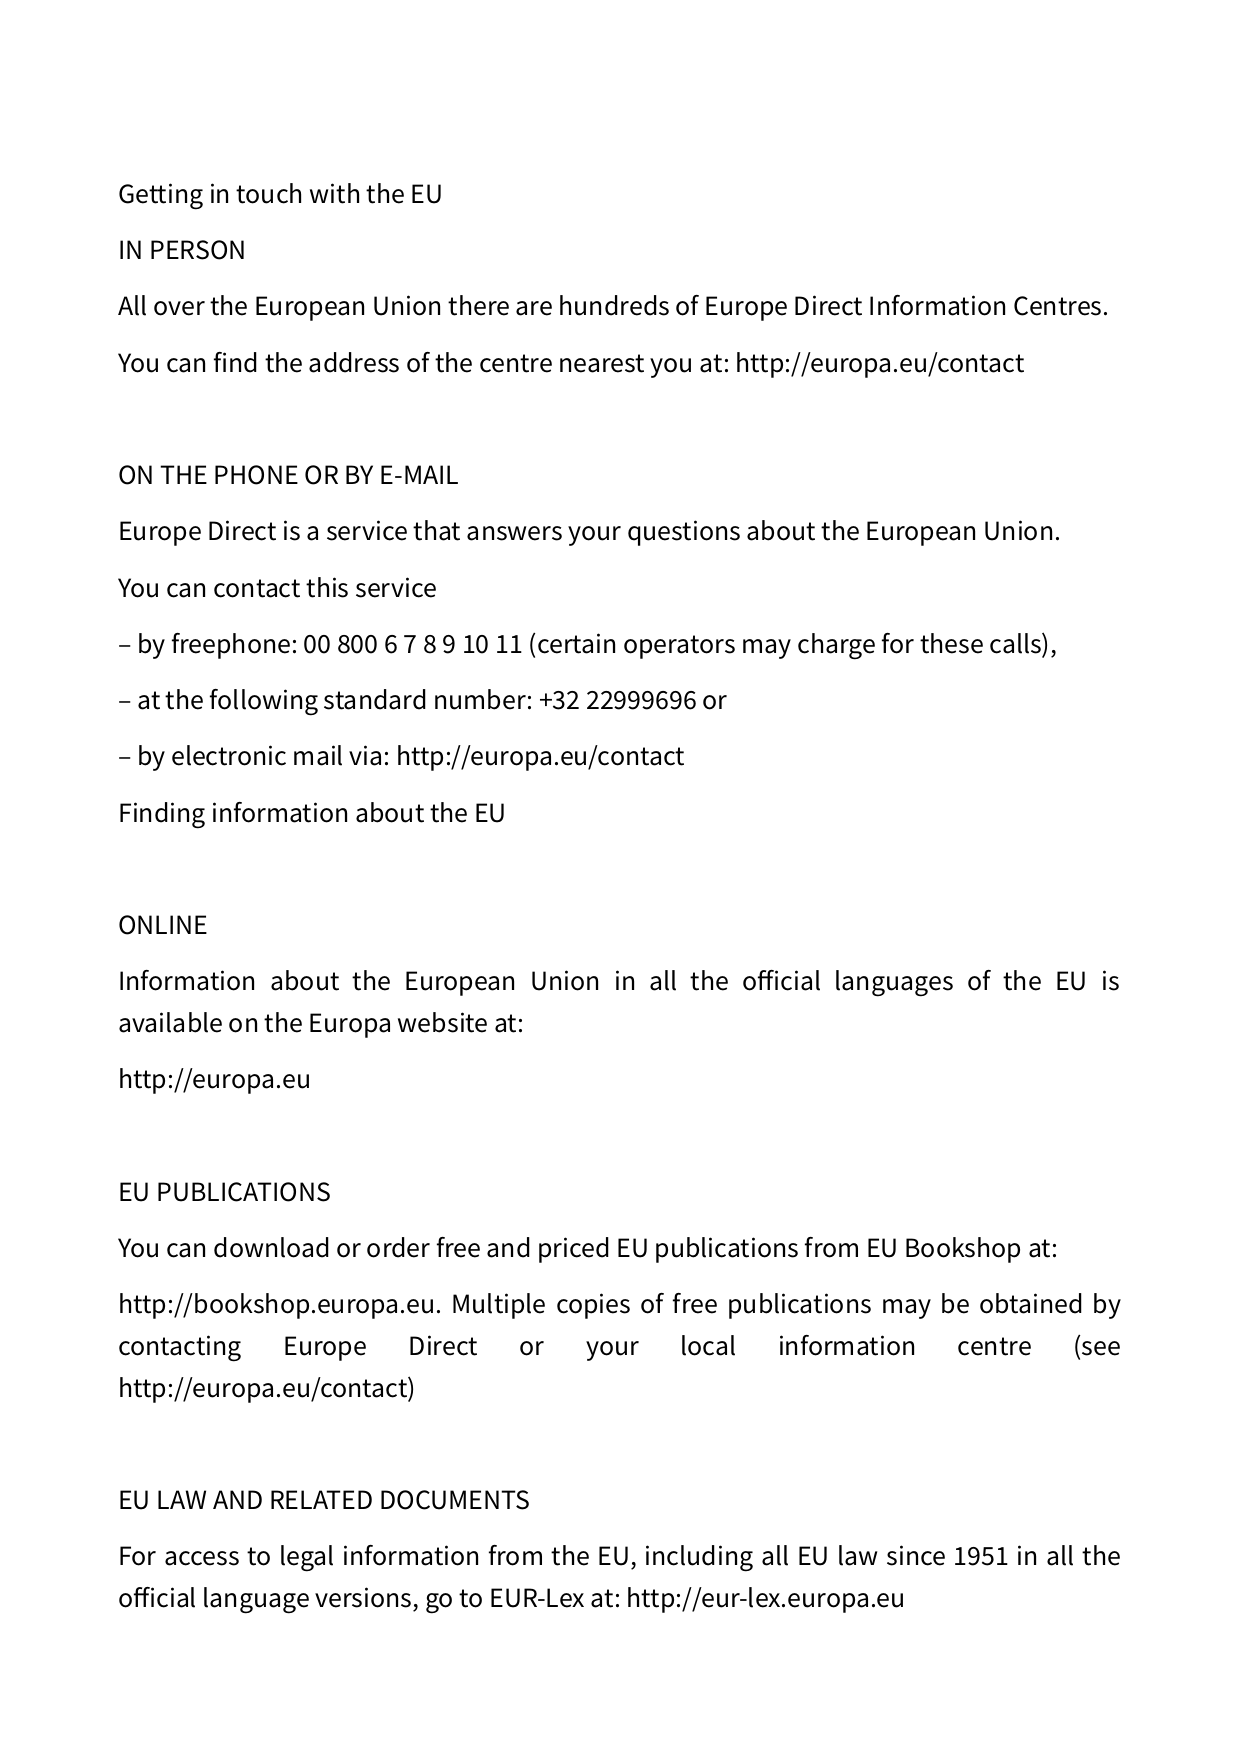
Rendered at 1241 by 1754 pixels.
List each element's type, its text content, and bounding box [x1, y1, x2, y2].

text You can find the address of the centre nearest you at: http://europa.eu/contact [118, 343, 1122, 379]
text – by electronic mail via: http://europa.eu/contact [118, 737, 1122, 773]
text EU LAW AND RELATED DOCUMENTS [118, 1481, 1122, 1517]
text All over the European Union there are hundreds of Europe Direct Information Centres. [118, 287, 1122, 323]
text http://bookshop.europa.eu. Multiple copies of free publications may be obtained by contacting Europe Direct or your local information centre (see http://europa.eu/contact) [118, 1285, 1122, 1404]
text Getting in touch with the EU [118, 174, 1122, 211]
text http://europa.eu [118, 1060, 1122, 1096]
text ON THE PHONE OR BY E-MAIL [118, 456, 1122, 492]
text Finding information about the EU [118, 793, 1122, 829]
text IN PERSON [118, 231, 1122, 267]
text You can download or order free and priced EU publications from EU Bookshop at: [118, 1228, 1122, 1265]
text You can contact this service [118, 568, 1122, 604]
text For access to legal information from the EU, including all EU law since 1951 in all the official language versions, go to EUR-Lex at: http://eur-lex.europa.eu [118, 1537, 1122, 1615]
text Information about the European Union in all the official languages of the EU is available on the Europa website at: [118, 962, 1122, 1040]
text – by freephone: 00 800 6 7 8 9 10 11 (certain operators may charge for these calls), [118, 624, 1122, 661]
text Europe Direct is a service that answers your questions about the European Union. [118, 512, 1122, 548]
text – at the following standard number: +32 22999696 or [118, 681, 1122, 717]
text EU PUBLICATIONS [118, 1172, 1122, 1208]
text ONLINE [118, 906, 1122, 942]
